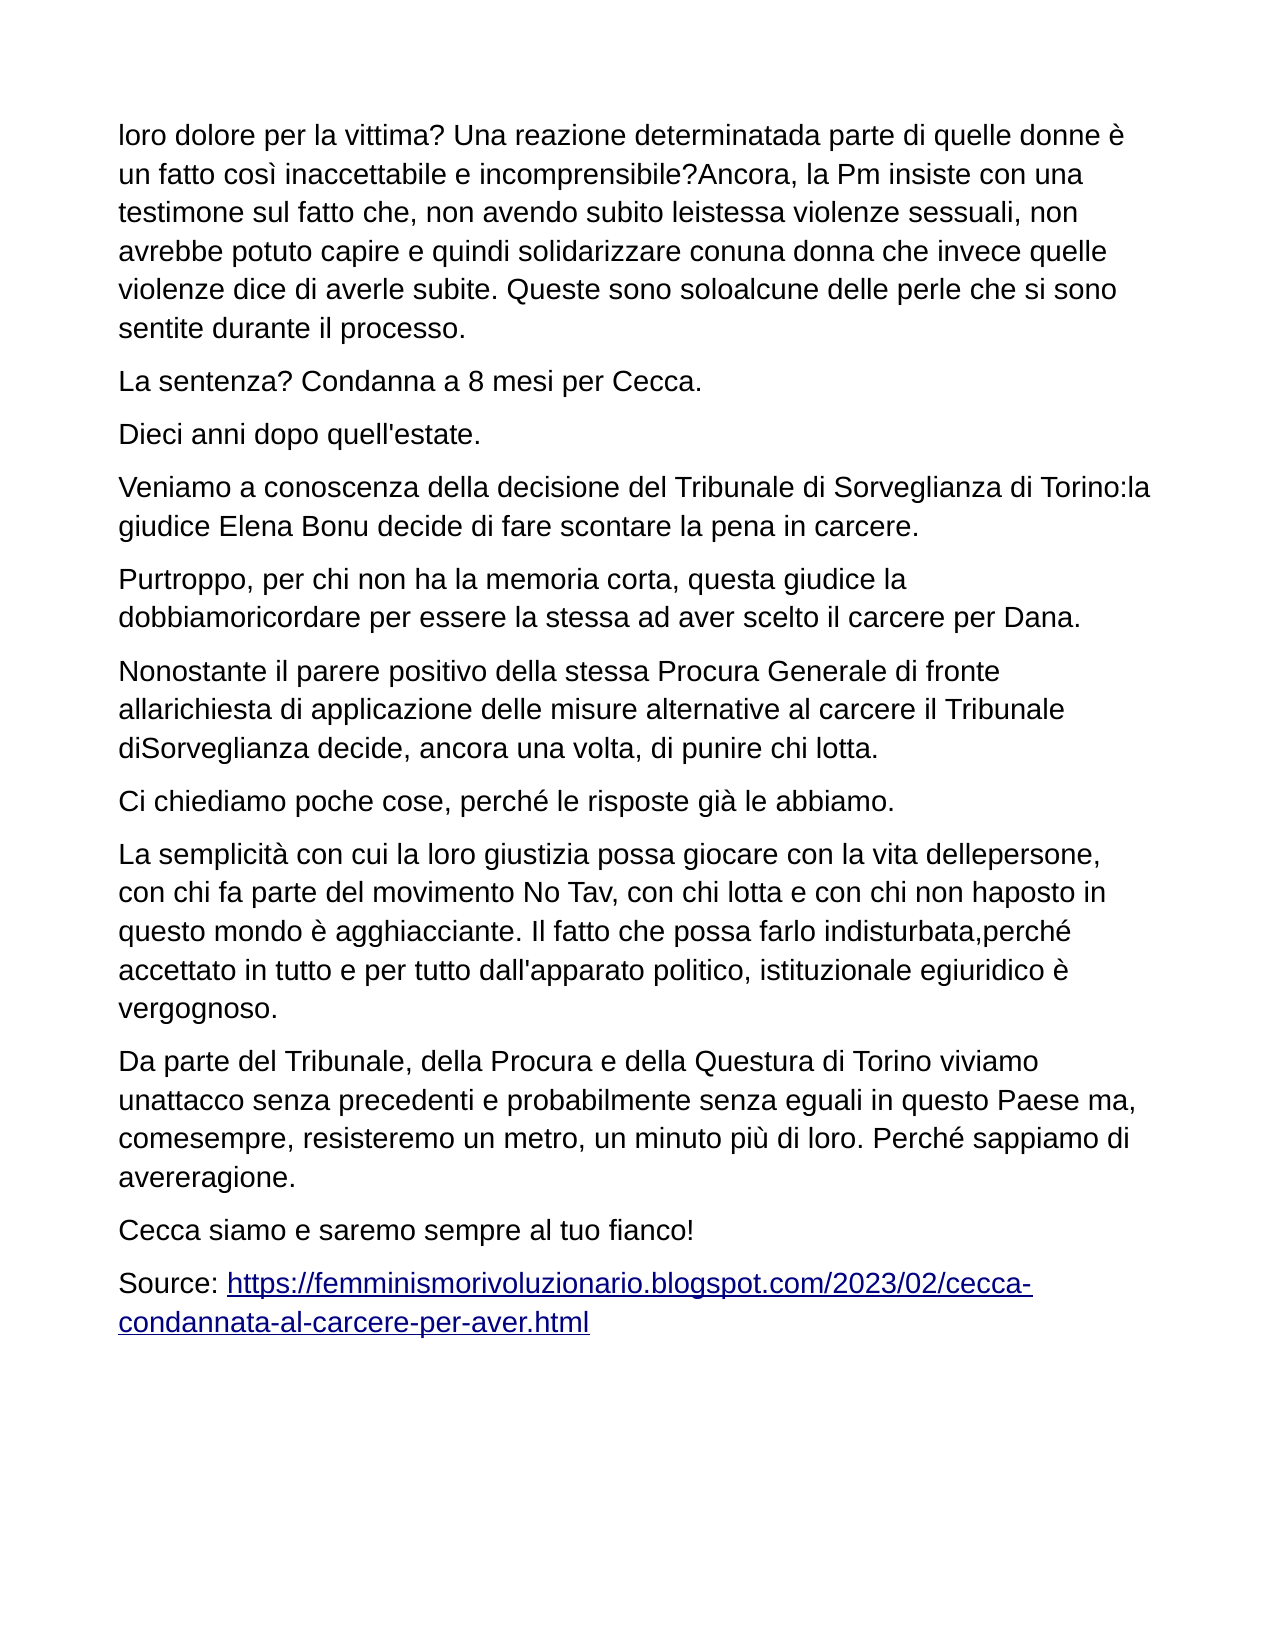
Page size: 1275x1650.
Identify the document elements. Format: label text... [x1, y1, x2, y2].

text Purtroppo, per chi non ha la memoria corta, questa giudice la dobbiamoricordare per essere la stessa ad aver scelto il carcere per Dana. [118, 562, 1157, 634]
text Cecca siamo e saremo sempre al tuo fianco! [118, 1213, 1157, 1246]
text Veniamo a conoscenza della decisione del Tribunale di Sorveglianza di Torino:la giudice Elena Bonu decide di fare scontare la pena in carcere. [118, 470, 1157, 542]
text La sentenza? Condanna a 8 mesi per Cecca. [118, 364, 1157, 397]
text La semplicità con cui la loro giustizia possa giocare con la vita dellepersone, con chi fa parte del movimento No Tav, con chi lotta e con chi non haposto in questo mondo è agghiacciante. Il fatto che possa farlo indisturbata,perché accettato in tutto e per tutto dall'apparato politico, istituzionale egiuridico è vergognoso. [118, 837, 1157, 1024]
text Da parte del Tribunale, della Procura e della Questura di Torino viviamo unattacco senza precedenti e probabilmente senza eguali in questo Paese ma, comesempre, resisteremo un metro, un minuto più di loro. Perché sappiamo di avereragione. [118, 1044, 1157, 1193]
text Dieci anni dopo quell'estate. [118, 417, 1157, 451]
text Nonostante il parere positivo della stessa Procura Generale di fronte allarichiesta di applicazione delle misure alternative al carcere il Tribunale diSorveglianza decide, ancora una volta, di punire chi lotta. [118, 653, 1157, 764]
text loro dolore per la vittima? Una reazione determinatada parte di quelle donne è un fatto così inaccettabile e incomprensibile?Ancora, la Pm insiste con una testimone sul fatto che, non avendo subito leistessa violenze sessuali, non avrebbe potuto capire e quindi solidarizzare conuna donna che invece quelle violenze dice di averle subite. Queste sono soloalcune delle perle che si sono sentite durante il processo. [118, 118, 1157, 344]
text Source: https://femminismorivoluzionario.blogspot.com/2023/02/cecca-condannata-al-carcere-per-aver.html [118, 1266, 1157, 1338]
text Ci chiediamo poche cose, perché le risposte già le abbiamo. [118, 784, 1157, 817]
